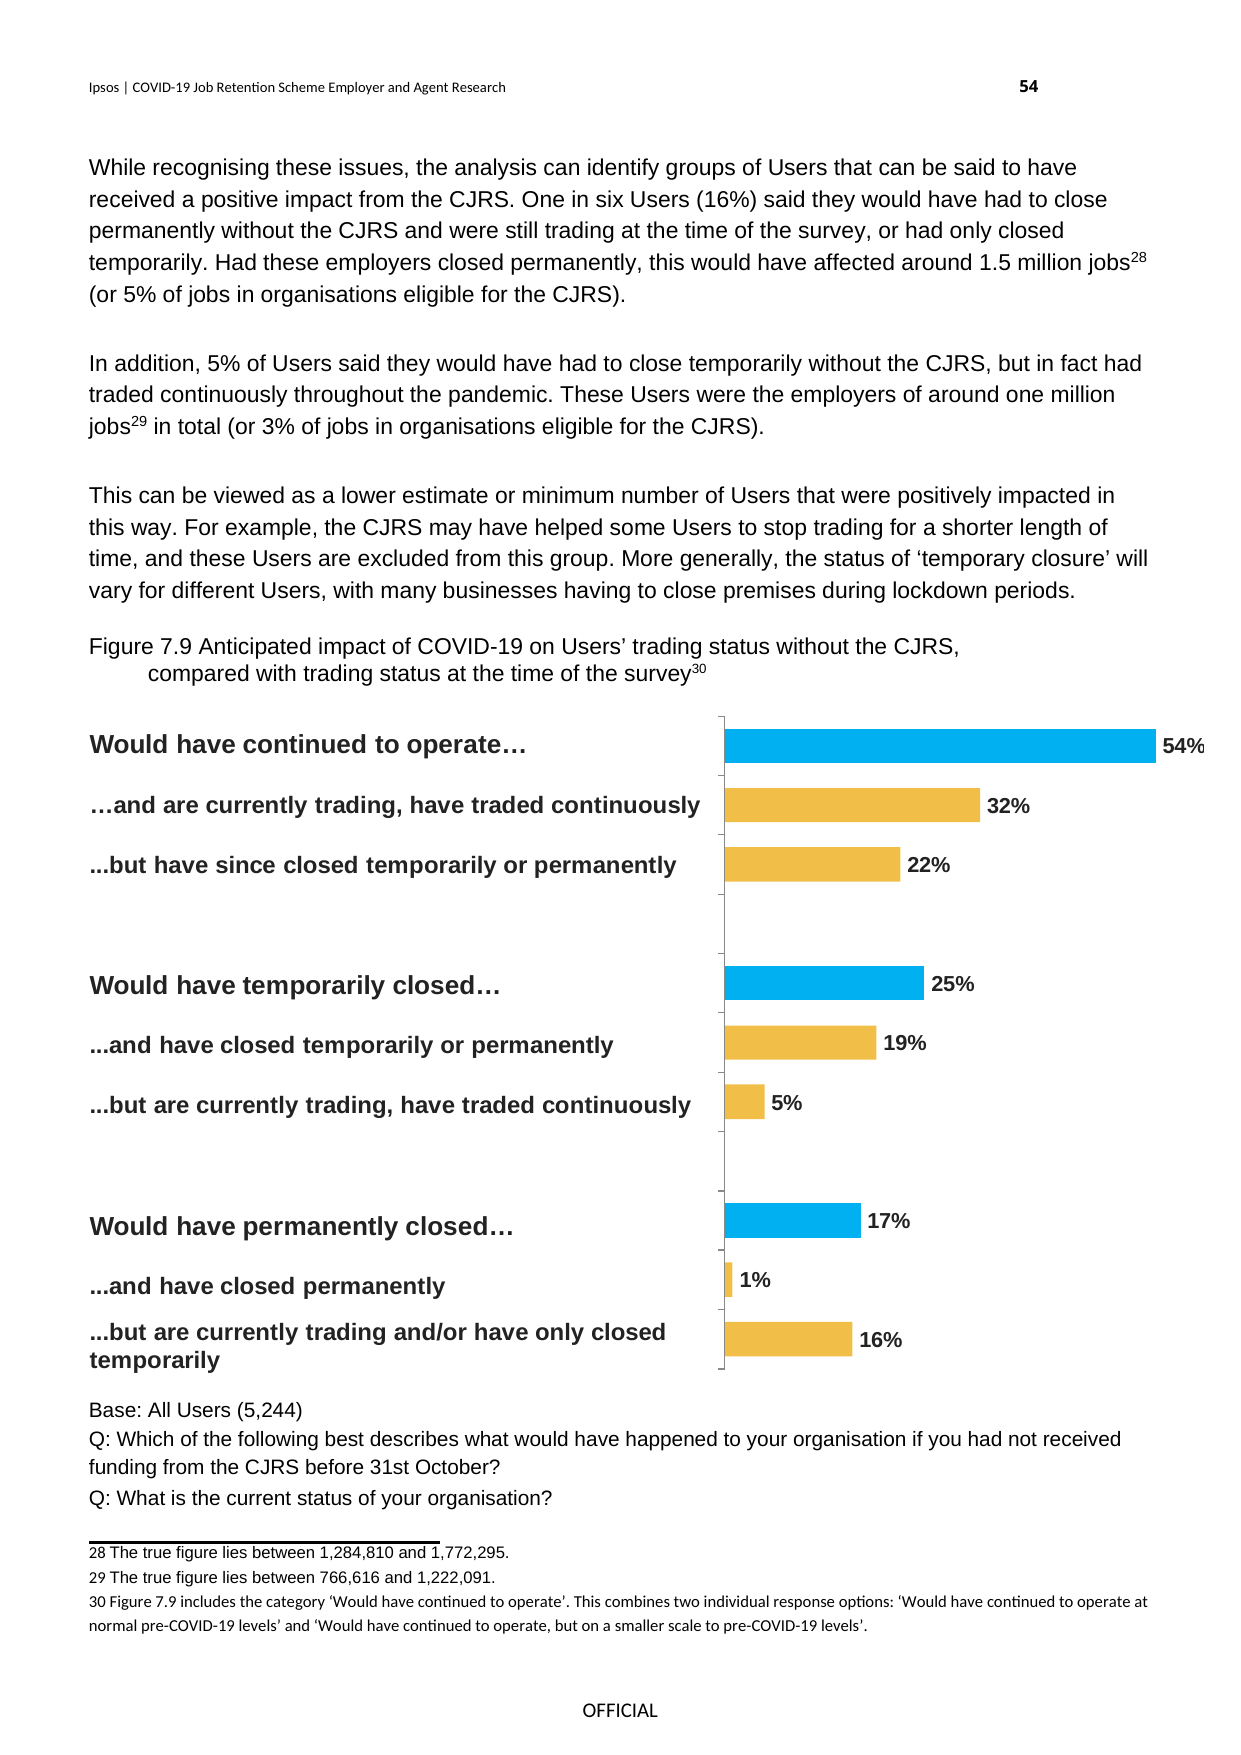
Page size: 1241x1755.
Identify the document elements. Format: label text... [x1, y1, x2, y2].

text Q: Which of the following best describes what would have happened to your organisation if you had not received funding from the CJRS before 31st October? [89, 1426, 1152, 1479]
subtitle Figure 7.9 Anticipated impact of COVID-19 on Users’ trading status without the CJRS, compared with trading status at the time of the survey [89, 633, 1048, 686]
text Q: What is the current status of your organisation? [89, 1484, 1152, 1510]
text Base: All Users (5,244) [89, 1398, 1152, 1422]
text In addition, 5% of Users said they would have had to close temporarily without the CJRS, but in fact had traded continuously throughout the pandemic. These Users were the employers of around one million jobs in total (or 3% of jobs in organisations eligible for the CJRS). [89, 350, 1152, 439]
text This can be viewed as a lower estimate or minimum number of Users that were positively impacted in this way. For example, the CJRS may have helped some Users to stop trading for a shorter length of time, and these Users are excluded from this group. More generally, the status of ‘temporary closure’ will vary for different Users, with many businesses having to close premises during lockdown periods. [89, 482, 1152, 603]
text While recognising these issues, the analysis can identify groups of Users that can be said to have received a positive impact from the CJRS. One in six Users (16%) said they would have had to close permanently without the CJRS and were still trading at the time of the survey, or had only closed temporarily. Had these employers closed permanently, this would have affected around 1.5 million jobs (or 5% of jobs in organisations eligible for the CJRS). [89, 154, 1152, 307]
text The true figure lies between 1,284,810 and 1,772,295. [89, 1543, 1152, 1563]
text The true figure lies between 766,616 and 1,222,091. [89, 1567, 1152, 1587]
text Figure 7.9 includes the category ‘Would have continued to operate’. This combines two individual response options: ‘Would have continued to operate at normal pre-COVID-19 levels’ and ‘Would have continued to operate, but on a smaller scale to pre-COVID-19 levels’. [89, 1591, 1152, 1636]
